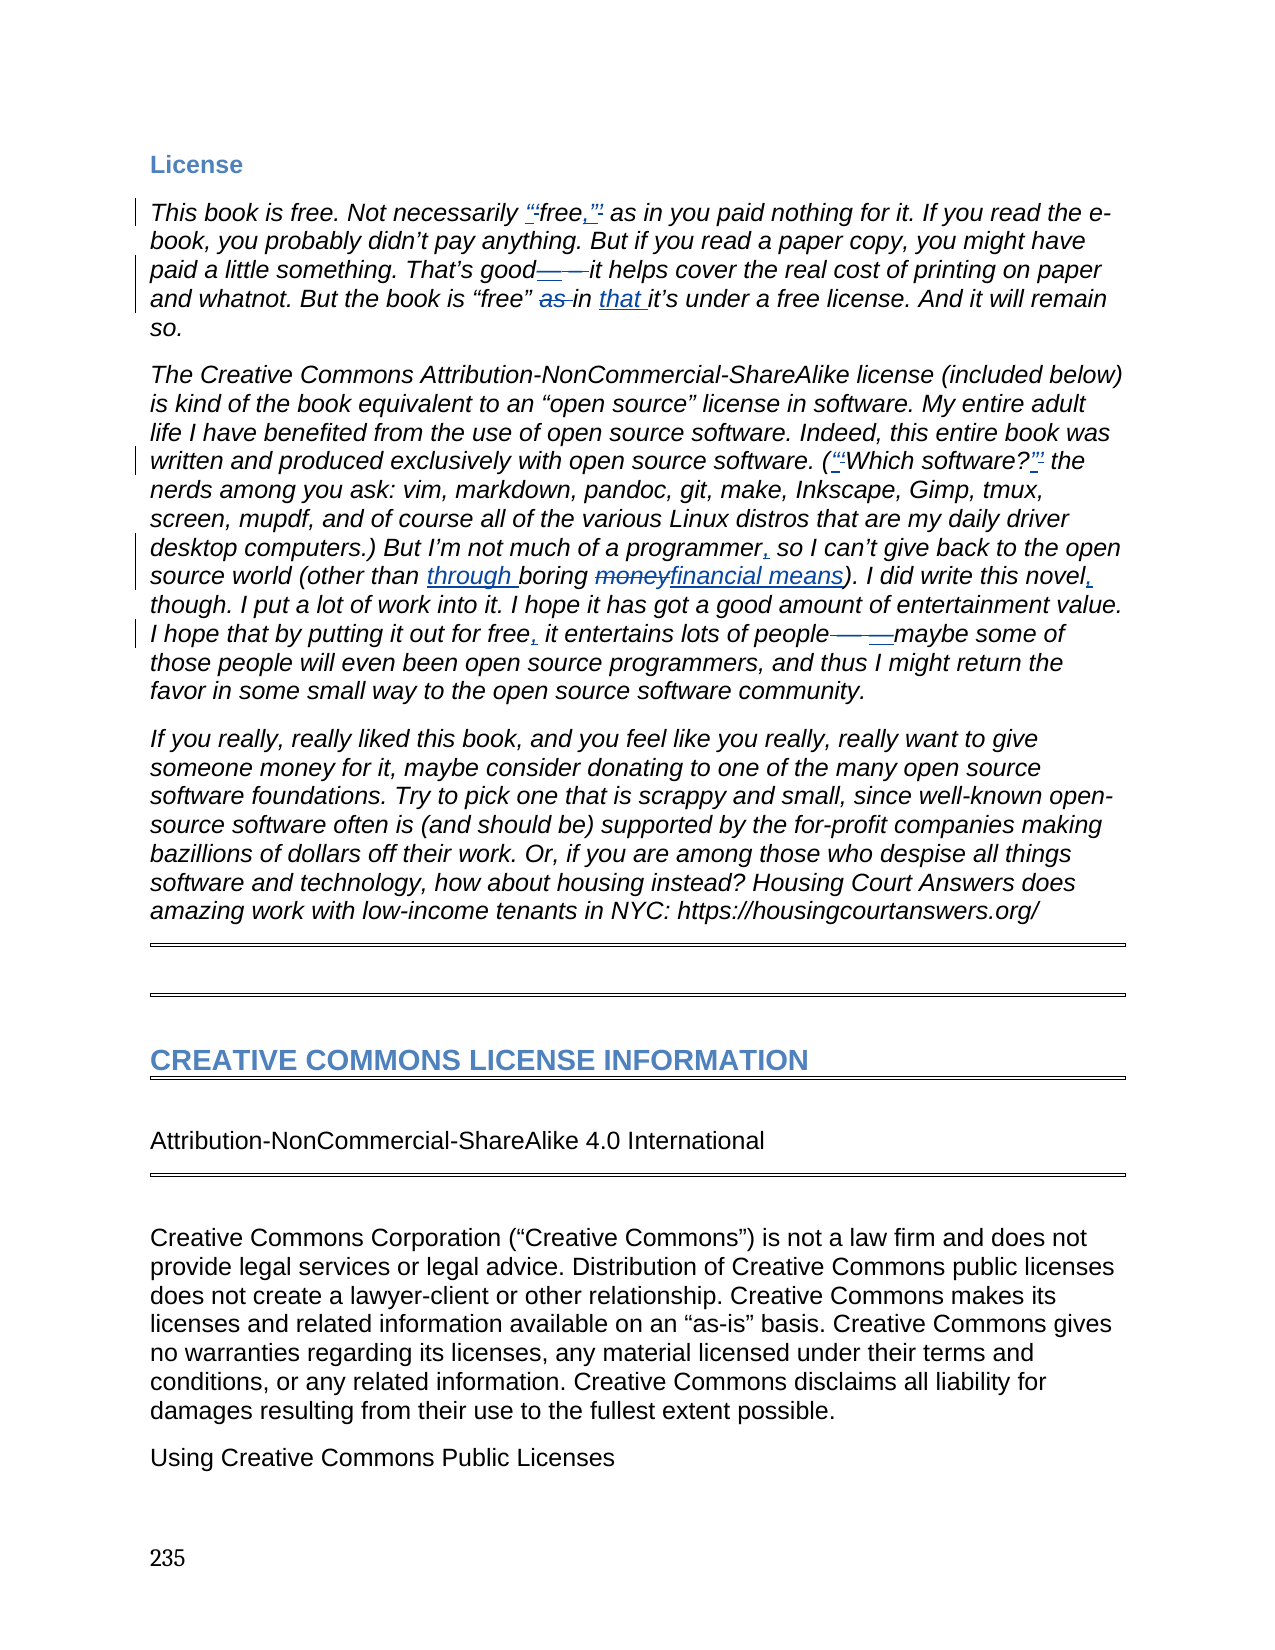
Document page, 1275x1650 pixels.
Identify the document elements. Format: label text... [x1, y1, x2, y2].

text Attribution-NonCommercial-ShareAlike 4.0 International [150, 1126, 1125, 1155]
text The Creative Commons Attribution-NonCommercial-ShareAlike license (included below) is kind of the book equivalent to an “open source” license in software. My entire adult life I have benefited from the use of open source software. Indeed, this entire book was written and produced exclusively with open source software. (“Which software?” the nerds among you ask: vim, markdown, pandoc, git, make, Inkscape, Gimp, tmux, screen, mupdf, and of course all of the various Linux distros that are my daily driver desktop computers.) But I’m not much of a programmer, so I can’t give back to the open source world (other than through boring financial means). I did write this novel, though. I put a lot of work into it. I hope it has got a good amount of entertainment value. I hope that by putting it out for free, it entertains lots of people—maybe some of those people will even been open source programmers, and thus I might return the favor in some small way to the open source software community. [150, 360, 1125, 705]
text Creative Commons Corporation (“Creative Commons”) is not a law firm and does not provide legal services or legal advice. Distribution of Creative Commons public licenses does not create a lawyer-client or other relationship. Creative Commons makes its licenses and related information available on an “as-is” basis. Creative Commons gives no warranties regarding its licenses, any material licensed under their terms and conditions, or any related information. Creative Commons disclaims all liability for damages resulting from their use to the fullest extent possible. [150, 1223, 1125, 1424]
subtitle CREATIVE COMMONS LICENSE INFORMATION [150, 1043, 1125, 1076]
text If you really, really liked this book, and you feel like you really, really want to give someone money for it, maybe consider donating to one of the many open source software foundations. Try to pick one that is scrappy and small, since well-known open-source software often is (and should be) supported by the for-profit companies making bazillions of dollars off their work. Or, if you are among those who despise all things software and technology, how about housing instead? Housing Court Answers does amazing work with low-income tenants in NYC: https://housingcourtanswers.org/ [150, 724, 1125, 925]
text Using Creative Commons Public Licenses [150, 1443, 1125, 1472]
subtitle License [150, 150, 1125, 179]
text This book is free. Not necessarily “free,” as in you paid nothing for it. If you read the e-book, you probably didn’t pay anything. But if you read a paper copy, you might have paid a little something. That’s good—it helps cover the real cost of printing on paper and whatnot. But the book is “free” in that it’s under a free license. And it will remain so. [150, 197, 1125, 341]
